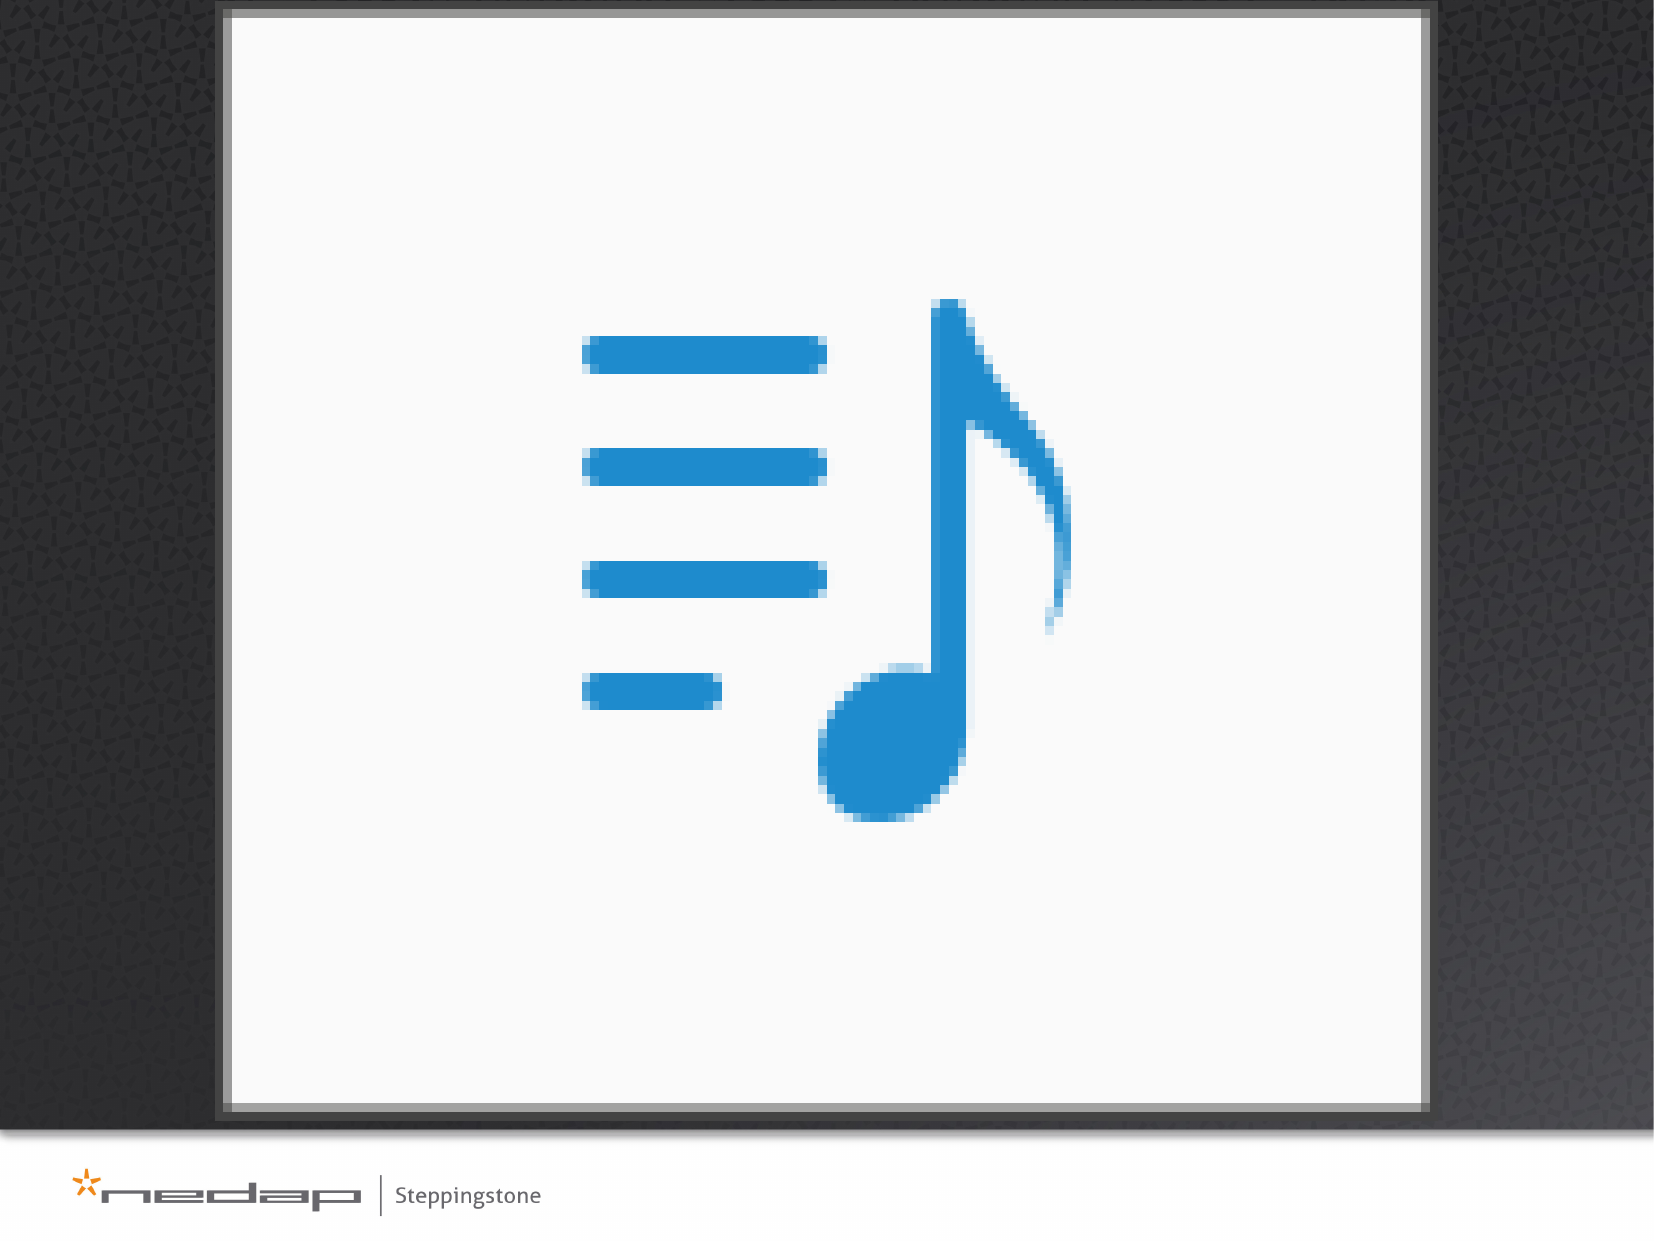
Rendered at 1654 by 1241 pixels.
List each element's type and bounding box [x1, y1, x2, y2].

picture [0, 0, 1654, 1241]
text_box [214, 0, 1439, 1123]
